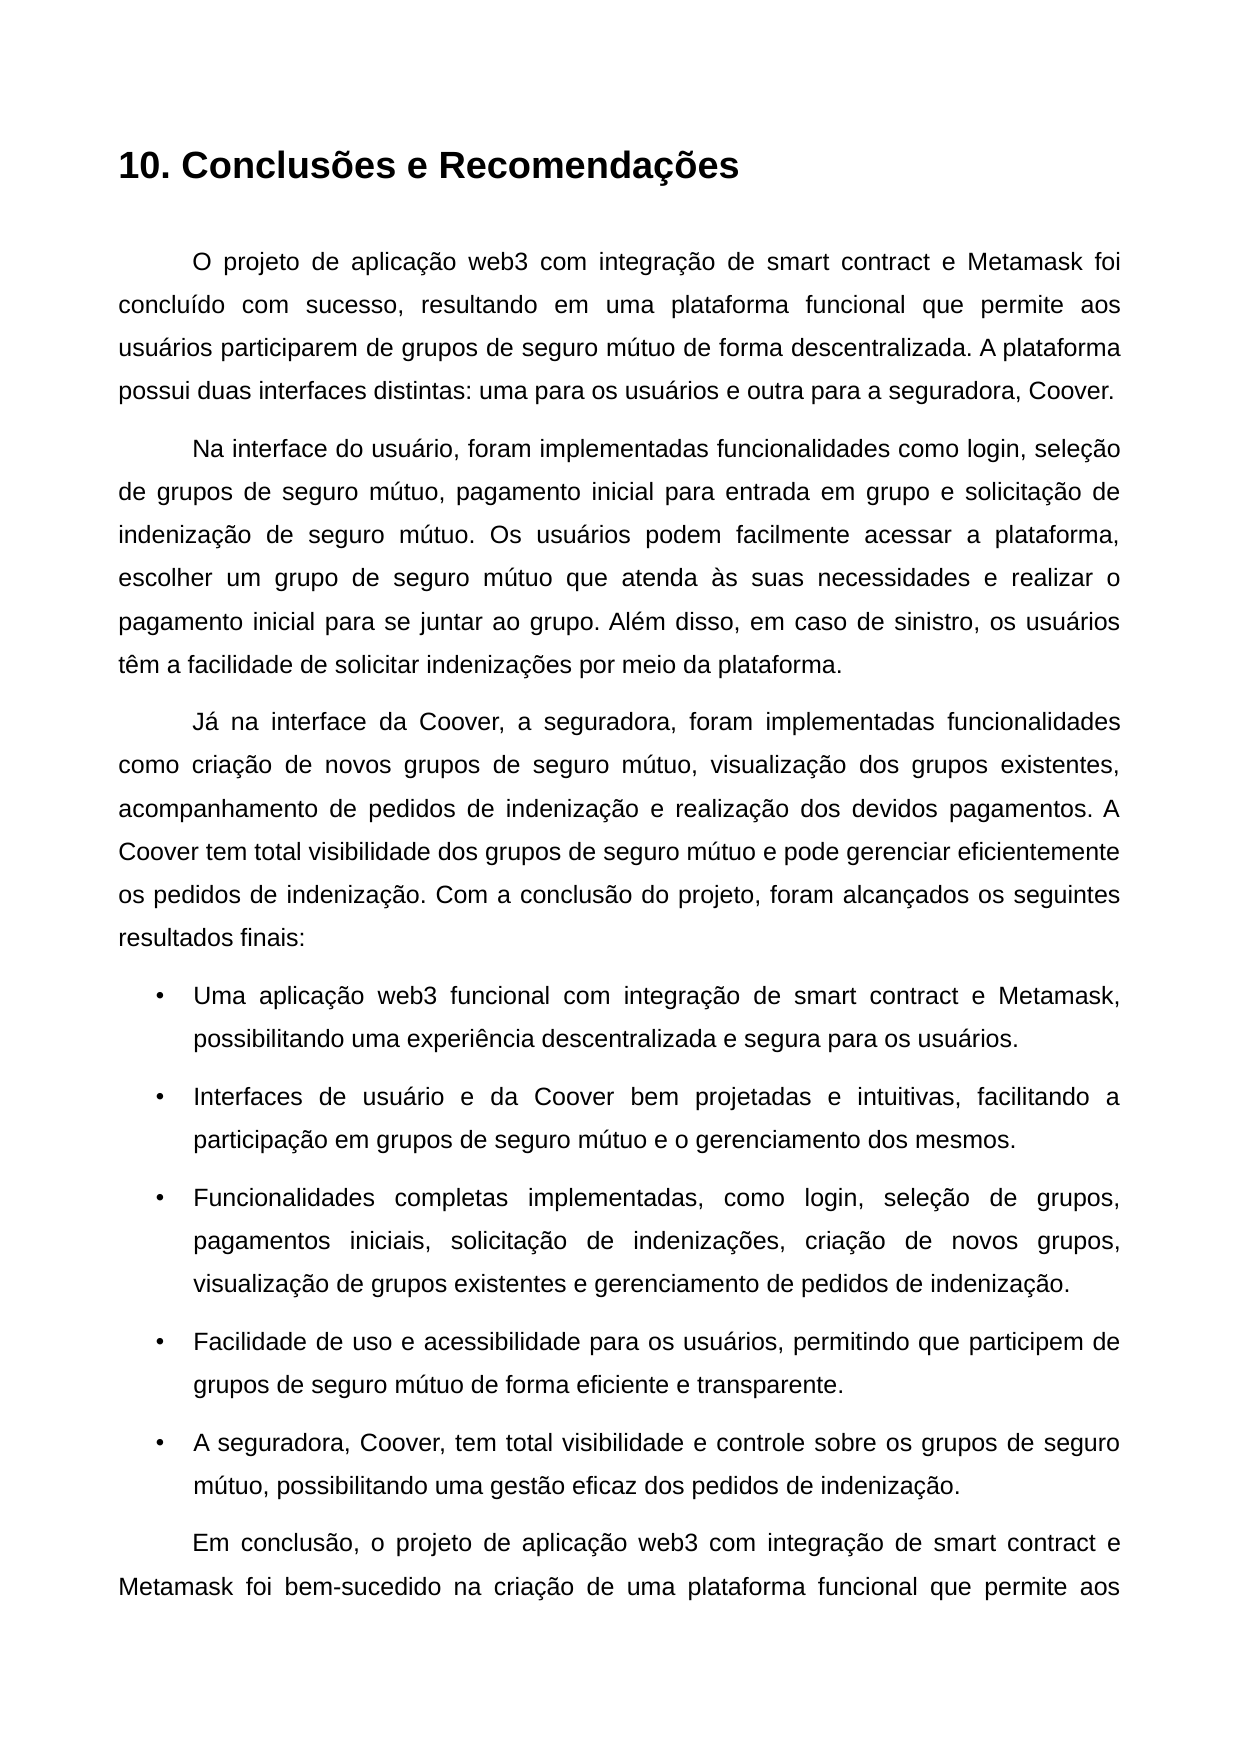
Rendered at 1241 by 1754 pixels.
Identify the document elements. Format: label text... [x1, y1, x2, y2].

subtitle 10. Conclusões e Recomendações [118, 143, 1122, 187]
list Interfaces de usuário e da Coover bem projetadas e intuitivas, facilitando a participação em grupos de seguro mútuo e o gerenciamento dos mesmos. [156, 1082, 1122, 1153]
text Já na interface da Coover, a seguradora, foram implementadas funcionalidades como criação de novos grupos de seguro mútuo, visualização dos grupos existentes, acompanhamento de pedidos de indenização e realização dos devidos pagamentos. A Coover tem total visibilidade dos grupos de seguro mútuo e pode gerenciar eficientemente os pedidos de indenização. Com a conclusão do projeto, foram alcançados os seguintes resultados finais: [118, 707, 1122, 952]
text Na interface do usuário, foram implementadas funcionalidades como login, seleção de grupos de seguro mútuo, pagamento inicial para entrada em grupo e solicitação de indenização de seguro mútuo. Os usuários podem facilmente acessar a plataforma, escolher um grupo de seguro mútuo que atenda às suas necessidades e realizar o pagamento inicial para se juntar ao grupo. Além disso, em caso de sinistro, os usuários têm a facilidade de solicitar indenizações por meio da plataforma. [118, 434, 1122, 678]
list Funcionalidades completas implementadas, como login, seleção de grupos, pagamentos iniciais, solicitação de indenizações, criação de novos grupos, visualização de grupos existentes e gerenciamento de pedidos de indenização. [156, 1182, 1122, 1298]
list Facilidade de uso e acessibilidade para os usuários, permitindo que participem de grupos de seguro mútuo de forma eficiente e transparente. [156, 1327, 1122, 1398]
list Uma aplicação web3 funcional com integração de smart contract e Metamask, possibilitando uma experiência descentralizada e segura para os usuários. [156, 981, 1122, 1053]
text Em conclusão, o projeto de aplicação web3 com integração de smart contract e Metamask foi bem-sucedido na criação de uma plataforma funcional que permite aos [118, 1528, 1122, 1600]
list A seguradora, Coover, tem total visibilidade e controle sobre os grupos de seguro mútuo, possibilitando uma gestão eficaz dos pedidos de indenização. [156, 1427, 1122, 1499]
text O projeto de aplicação web3 com integração de smart contract e Metamask foi concluído com sucesso, resultando em uma plataforma funcional que permite aos usuários participarem de grupos de seguro mútuo de forma descentralizada. A plataforma possui duas interfaces distintas: uma para os usuários e outra para a seguradora, Coover. [118, 247, 1122, 405]
